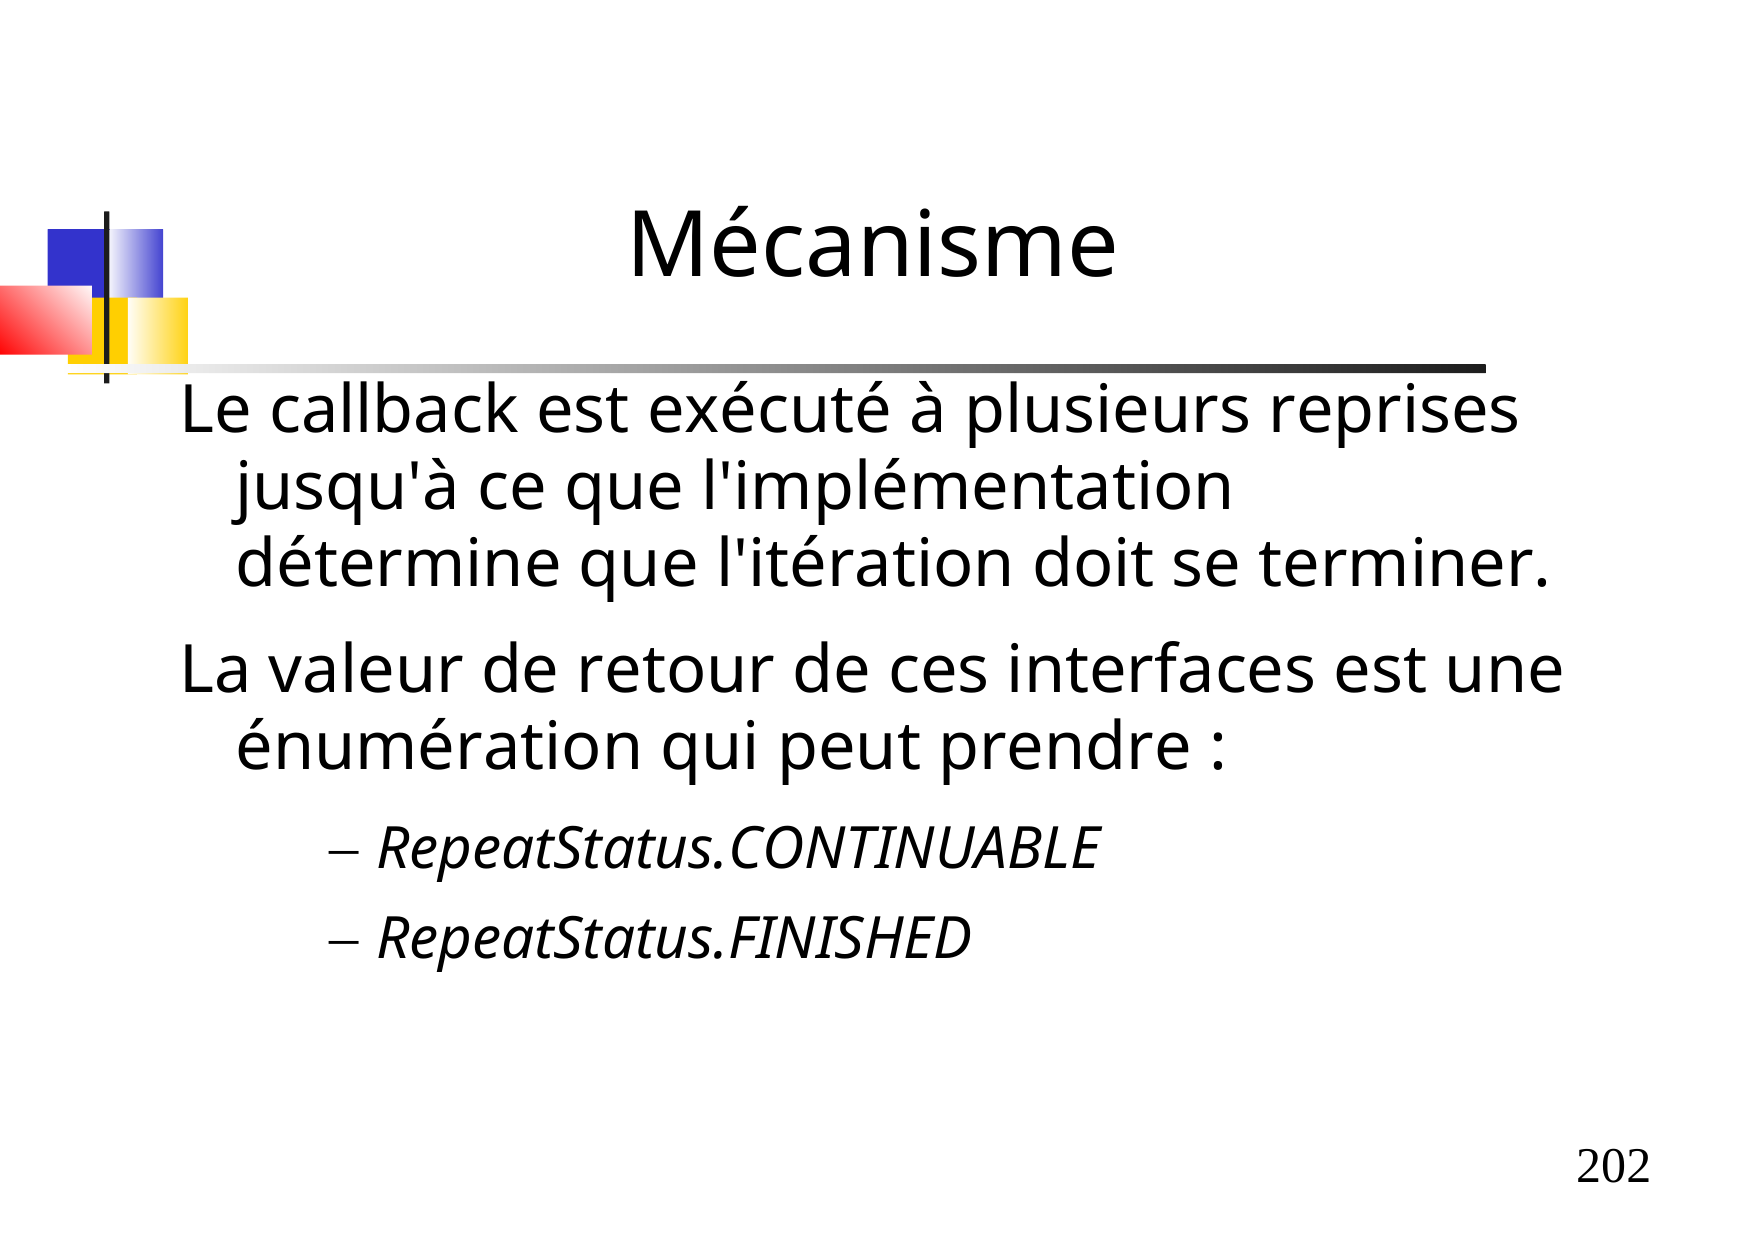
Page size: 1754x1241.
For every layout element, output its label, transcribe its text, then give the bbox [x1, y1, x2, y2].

list Le callback est exécuté à plusieurs reprises jusqu'à ce que l'implémentation détermine que l'itération doit se terminer. La valeur de retour de ces interfaces est une énumération qui peut prendre : RepeatStatus.CONTINUABLE RepeatStatus.FINISHED [179, 371, 1567, 1091]
title Mécanisme [179, 139, 1567, 351]
